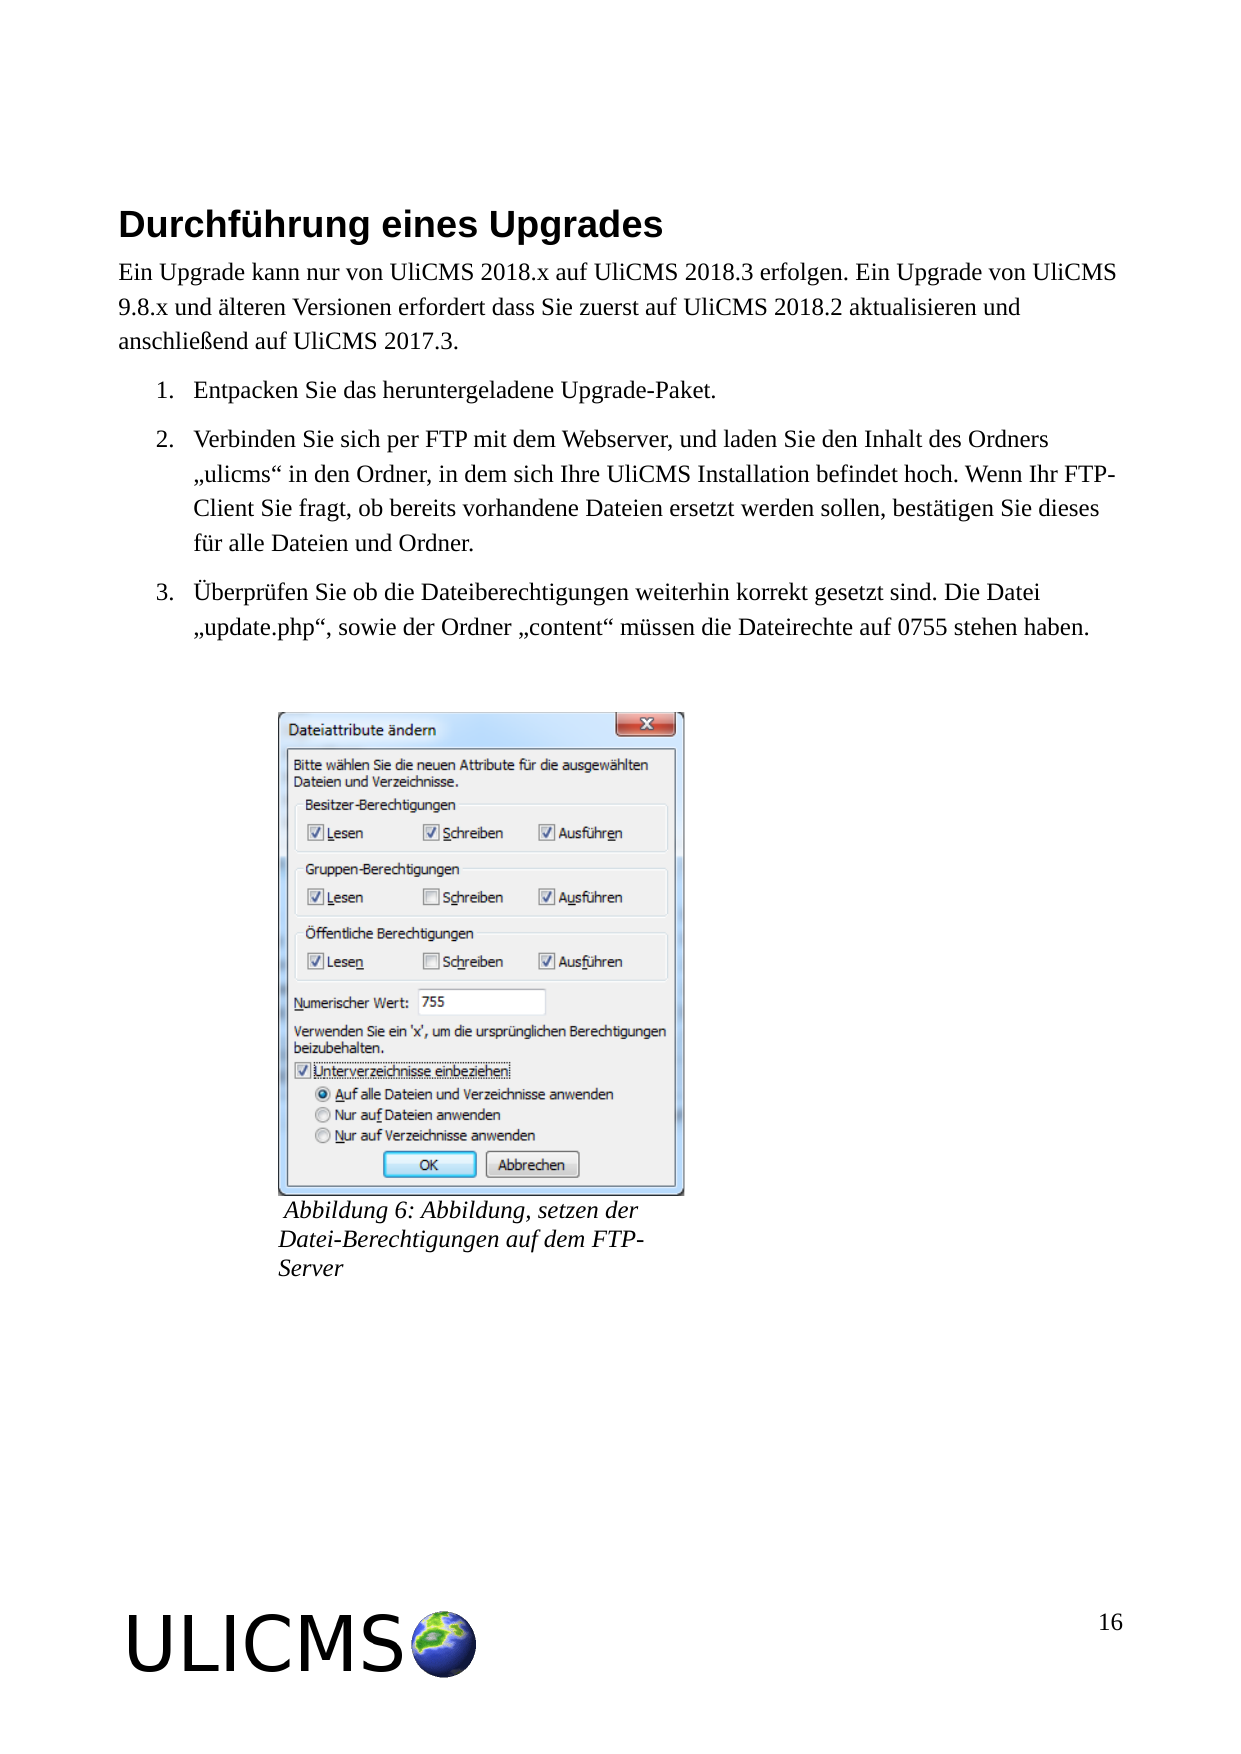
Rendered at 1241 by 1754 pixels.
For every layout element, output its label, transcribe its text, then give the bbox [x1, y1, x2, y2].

text Ein Upgrade kann nur von UliCMS 2018.x auf UliCMS 2018.3 erfolgen. Ein Upgrade von UliCMS 9.8.x und älteren Versionen erfordert dass Sie zuerst auf UliCMS 2018.2 aktualisieren und anschließend auf UliCMS 2017.3. [118, 257, 1123, 355]
list Verbinden Sie sich per FTP mit dem Webserver, und laden Sie den Inhalt des Ordners „ulicms“ in den Ordner, in dem sich Ihre UliCMS Installation befindet hoch. Wenn Ihr FTP-Client Sie fragt, ob bereits vorhandene Dateien ersetzt werden sollen, bestätigen Sie dieses für alle Dateien und Ordner. [156, 424, 1123, 557]
text Abbildung 6: Abbildung, setzen der Datei-Berechtigungen auf dem FTP-Server [278, 1196, 684, 1310]
picture [118, 1607, 479, 1681]
list Überprüfen Sie ob die Dateiberechtigungen weiterhin korrekt gesetzt sind. Die Datei „update.php“, sowie der Ordner „content“ müssen die Dateirechte auf 0755 stehen haben. [156, 577, 1123, 640]
list Entpacken Sie das heruntergeladene Upgrade-Paket. [156, 376, 1123, 404]
picture [278, 712, 685, 1196]
